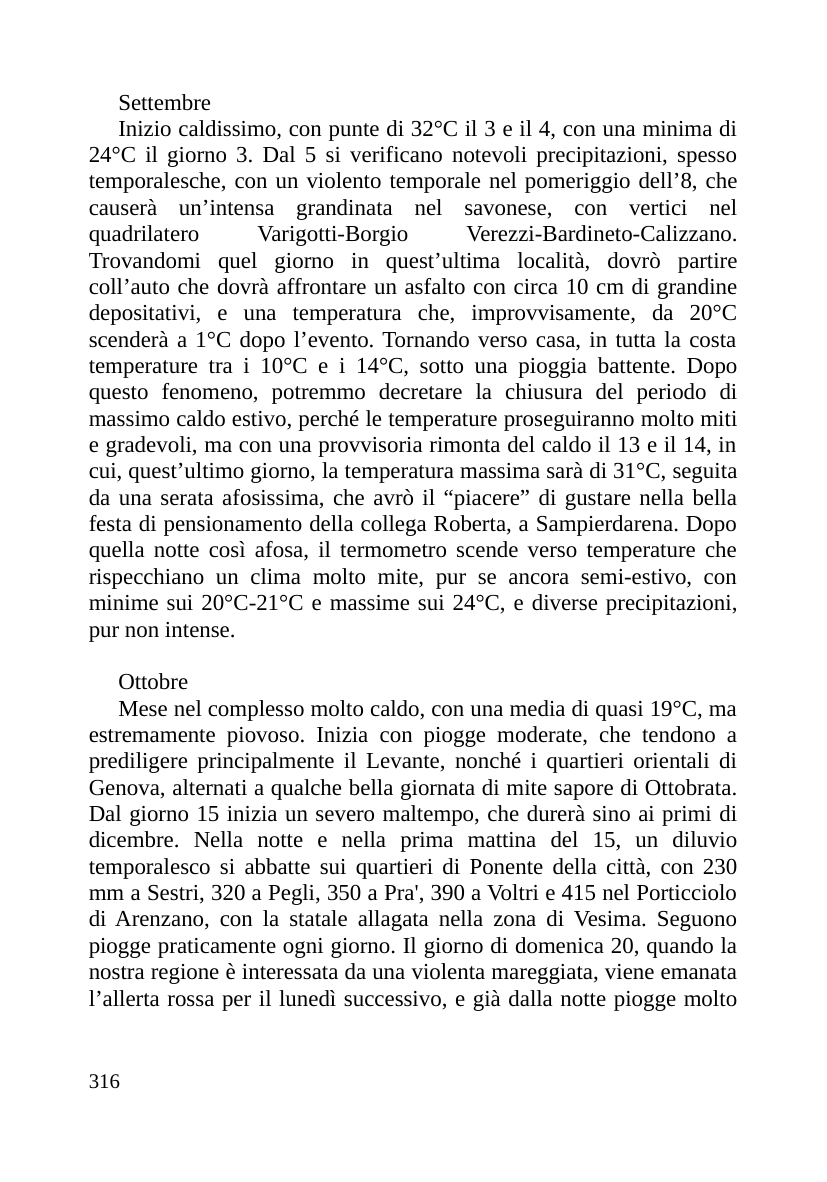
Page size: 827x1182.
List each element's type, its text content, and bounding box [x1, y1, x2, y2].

text Settembre [88, 88, 738, 115]
text Mese nel complesso molto caldo, con una media di quasi 19°C, ma estremamente piovoso. Inizia con piogge moderate, che tendono a prediligere principalmente il Levante, nonché i quartieri orientali di Genova, alternati a qualche bella giornata di mite sapore di Ottobrata. Dal giorno 15 inizia un severo maltempo, che durerà sino ai primi di dicembre. Nella notte e nella prima mattina del 15, un diluvio temporalesco si abbatte sui quartieri di Ponente della città, con 230 mm a Sestri, 320 a Pegli, 350 a Pra', 390 a Voltri e 415 nel Porticciolo di Arenzano, con la statale allagata nella zona di Vesima. Seguono piogge praticamente ogni giorno. Il giorno di domenica 20, quando la nostra regione è interessata da una violenta mareggiata, viene emanata l’allerta rossa per il lunedì successivo, e già dalla notte piogge molto [88, 695, 738, 1011]
text Ottobre [88, 668, 738, 695]
text Inizio caldissimo, con punte di 32°C il 3 e il 4, con una minima di 24°C il giorno 3. Dal 5 si verificano notevoli precipitazioni, spesso temporalesche, con un violento temporale nel pomeriggio dell’8, che causerà un’intensa grandinata nel savonese, con vertici nel quadrilatero Varigotti-Borgio Verezzi-Bardineto-Calizzano. Trovandomi quel giorno in quest’ultima località, dovrò partire coll’auto che dovrà affrontare un asfalto con circa 10 cm di grandine depositativi, e una temperatura che, improvvisamente, da 20°C scenderà a 1°C dopo l’evento. Tornando verso casa, in tutta la costa temperature tra i 10°C e i 14°C, sotto una pioggia battente. Dopo questo fenomeno, potremmo decretare la chiusura del periodo di massimo caldo estivo, perché le temperature proseguiranno molto miti e gradevoli, ma con una provvisoria rimonta del caldo il 13 e il 14, in cui, quest’ultimo giorno, la temperatura massima sarà di 31°C, seguita da una serata afosissima, che avrò il “piacere” di gustare nella bella festa di pensionamento della collega Roberta, a Sampierdarena. Dopo quella notte così afosa, il termometro scende verso temperature che rispecchiano un clima molto mite, pur se ancora semi-estivo, con minime sui 20°C-21°C e massime sui 24°C, e diverse precipitazioni, pur non intense. [88, 115, 738, 642]
